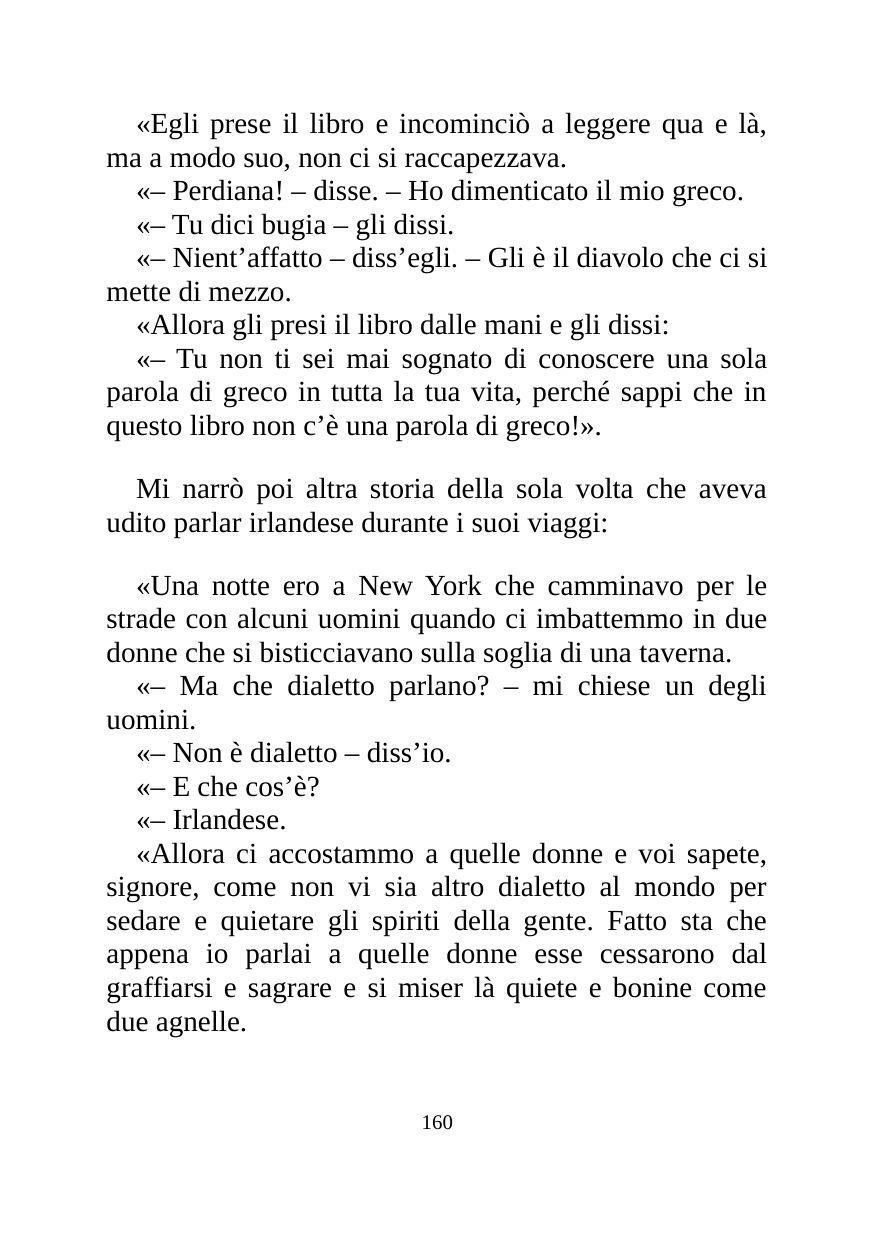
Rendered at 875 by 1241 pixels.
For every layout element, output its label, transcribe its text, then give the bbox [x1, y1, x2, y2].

text «Allora gli presi il libro dalle mani e gli dissi: [106, 307, 768, 341]
text «– Nient’affatto – diss’egli. – Gli è il diavolo che ci si mette di mezzo. [106, 240, 768, 307]
text «Egli prese il libro e incominciò a leggere qua e là, ma a modo suo, non ci si raccapezzava. [106, 106, 768, 173]
text «Una notte ero a New York che camminavo per le strade con alcuni uomini quando ci imbattemmo in due donne che si bisticciavano sulla soglia di una taverna. [106, 568, 768, 668]
text «– Ma che dialetto parlano? – mi chiese un degli uomini. [106, 668, 768, 735]
text «– Irlandese. [106, 802, 768, 836]
text «– Tu non ti sei mai sognato di conoscere una sola parola di greco in tutta la tua vita, perché sappi che in questo libro non c’è una parola di greco!». [106, 341, 768, 442]
text «Allora ci accostammo a quelle donne e voi sapete, signore, come non vi sia altro dialetto al mondo per sedare e quietare gli spiriti della gente. Fatto sta che appena io parlai a quelle donne esse cessarono dal graffiarsi e sagrare e si miser là quiete e bonine come due agnelle. [106, 836, 768, 1037]
text Mi narrò poi altra storia della sola volta che aveva udito parlar irlandese durante i suoi viaggi: [106, 471, 768, 538]
text «– Non è dialetto – diss’io. [106, 735, 768, 769]
text «– E che cos’è? [106, 769, 768, 802]
text «– Tu dici bugia – gli dissi. [106, 207, 768, 240]
text «– Perdiana! – disse. – Ho dimenticato il mio greco. [106, 173, 768, 207]
